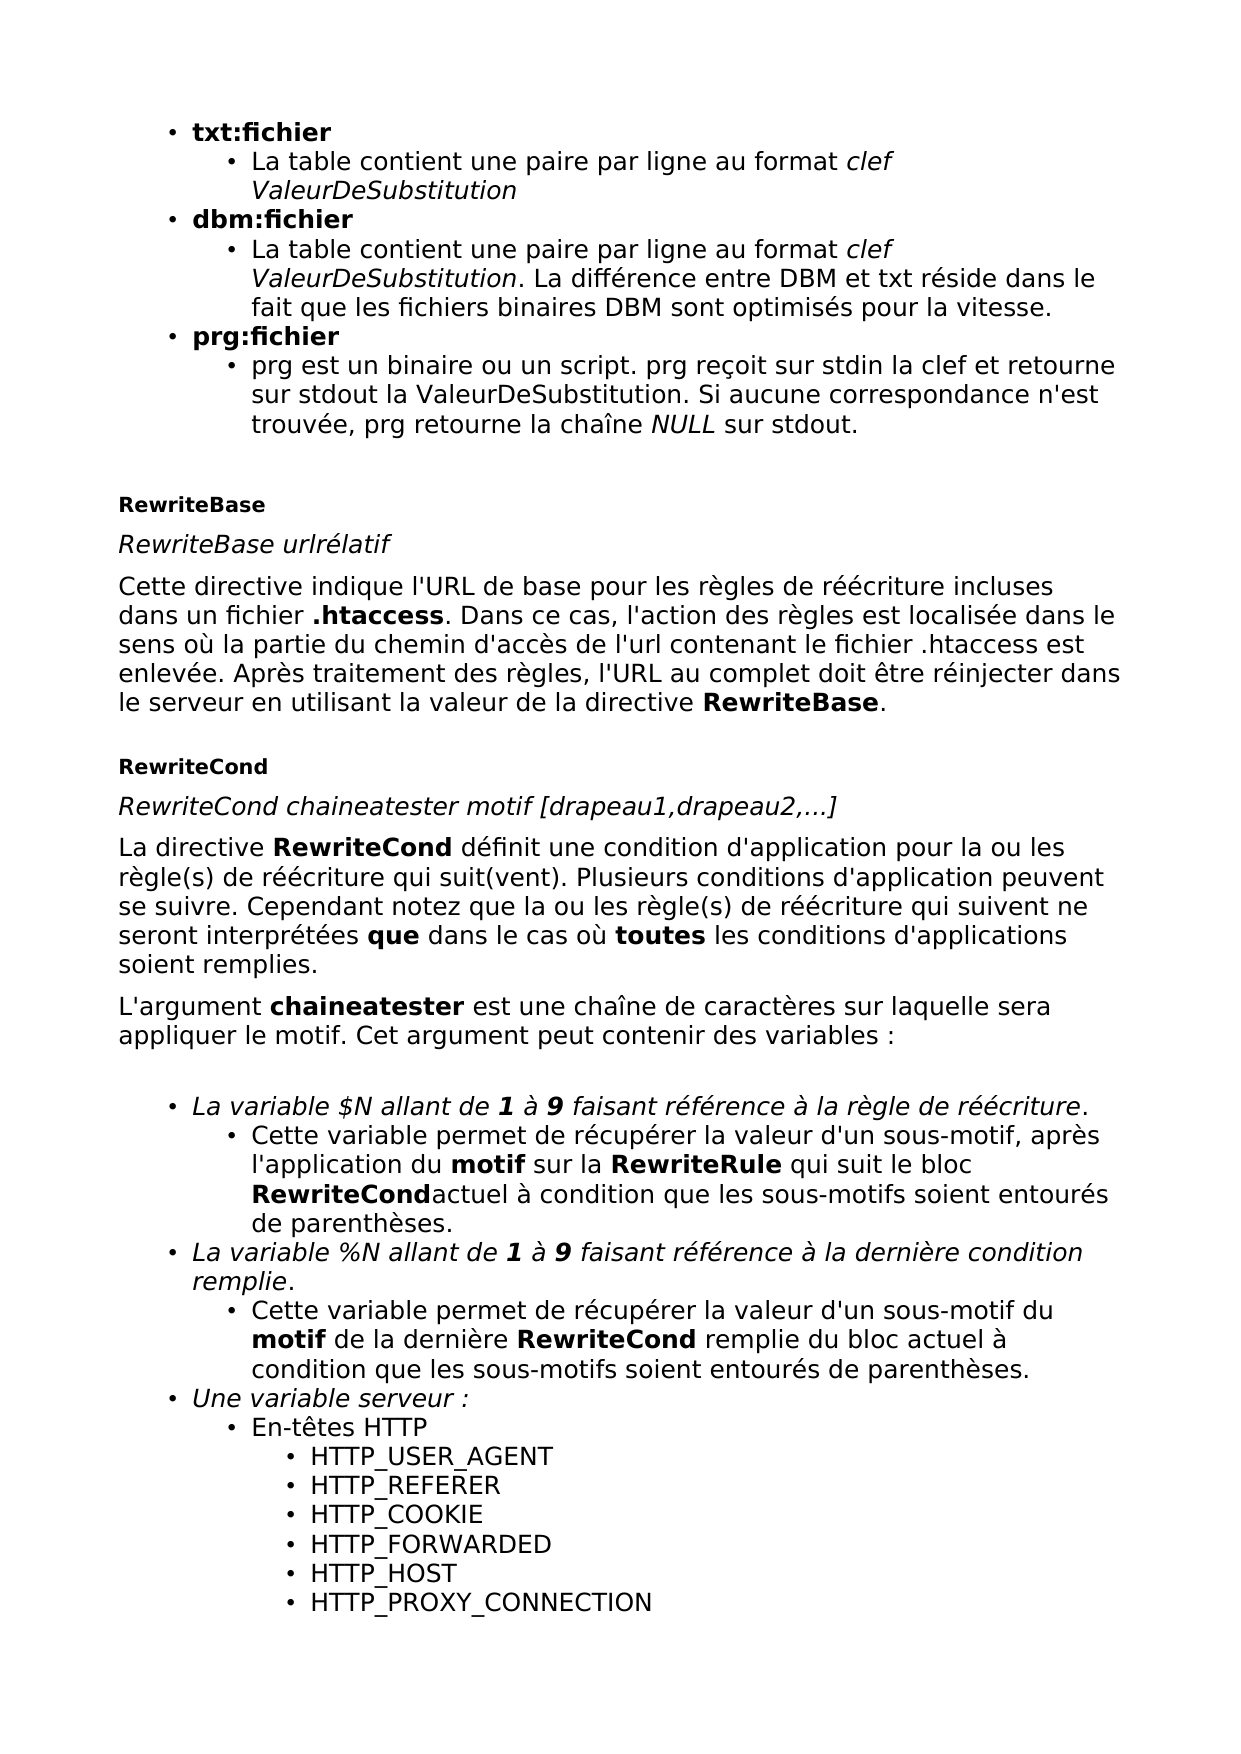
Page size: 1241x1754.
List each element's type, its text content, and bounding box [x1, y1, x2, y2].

text RewriteCond chaineatester motif [drapeau1,drapeau2,...] [118, 792, 1122, 821]
list La table contient une paire par ligne au format clef ValeurDeSubstitution. La différence entre DBM et txt réside dans le fait que les fichiers binaires DBM sont optimisés pour la vitesse. [236, 235, 1122, 322]
text Cette directive indique l'URL de base pour les règles de réécriture incluses dans un fichier .htaccess. Dans ce cas, l'action des règles est localisée dans le sens où la partie du chemin d'accès de l'url contenant le fichier .htaccess est enlevée. Après traitement des règles, l'URL au complet doit être réinjecter dans le serveur en utilisant la valeur de la directive RewriteBase. [118, 572, 1122, 718]
text L'argument chaineatester est une chaîne de caractères sur laquelle sera appliquer le motif. Cet argument peut contenir des variables : [118, 992, 1122, 1050]
text RewriteBase urlrélatif [118, 530, 1122, 559]
list HTTP_PROXY_CONNECTION [295, 1588, 1122, 1617]
list Cette variable permet de récupérer la valeur d'un sous-motif, après l'application du motif sur la RewriteRule qui suit le bloc RewriteCondactuel à condition que les sous-motifs soient entourés de parenthèses. [236, 1121, 1122, 1238]
list En-têtes HTTP [236, 1413, 1122, 1442]
list prg:fichier [177, 322, 1122, 351]
list HTTP_HOST [295, 1559, 1122, 1588]
list HTTP_FORWARDED [295, 1530, 1122, 1559]
list HTTP_REFERER [295, 1471, 1122, 1501]
list txt:fichier [177, 118, 1122, 147]
subtitle RewriteBase [118, 493, 1122, 518]
list Cette variable permet de récupérer la valeur d'un sous-motif du motif de la dernière RewriteCond remplie du bloc actuel à condition que les sous-motifs soient entourés de parenthèses. [236, 1296, 1122, 1384]
subtitle RewriteCond [118, 755, 1122, 779]
list La variable %N allant de 1 à 9 faisant référence à la dernière condition remplie. [177, 1238, 1122, 1296]
list HTTP_COOKIE [295, 1501, 1122, 1530]
list La table contient une paire par ligne au format clef ValeurDeSubstitution [236, 147, 1122, 206]
list dbm:fichier [177, 206, 1122, 235]
list HTTP_USER_AGENT [295, 1442, 1122, 1471]
list Une variable serveur : [177, 1384, 1122, 1413]
text La directive RewriteCond définit une condition d'application pour la ou les règle(s) de réécriture qui suit(vent). Plusieurs conditions d'application peuvent se suivre. Cependant notez que la ou les règle(s) de réécriture qui suivent ne seront interprétées que dans le cas où toutes les conditions d'applications soient remplies. [118, 834, 1122, 979]
list prg est un binaire ou un script. prg reçoit sur stdin la clef et retourne sur stdout la ValeurDeSubstitution. Si aucune correspondance n'est trouvée, prg retourne la chaîne NULL sur stdout. [236, 351, 1122, 439]
list La variable $N allant de 1 à 9 faisant référence à la règle de réécriture. [177, 1092, 1122, 1121]
